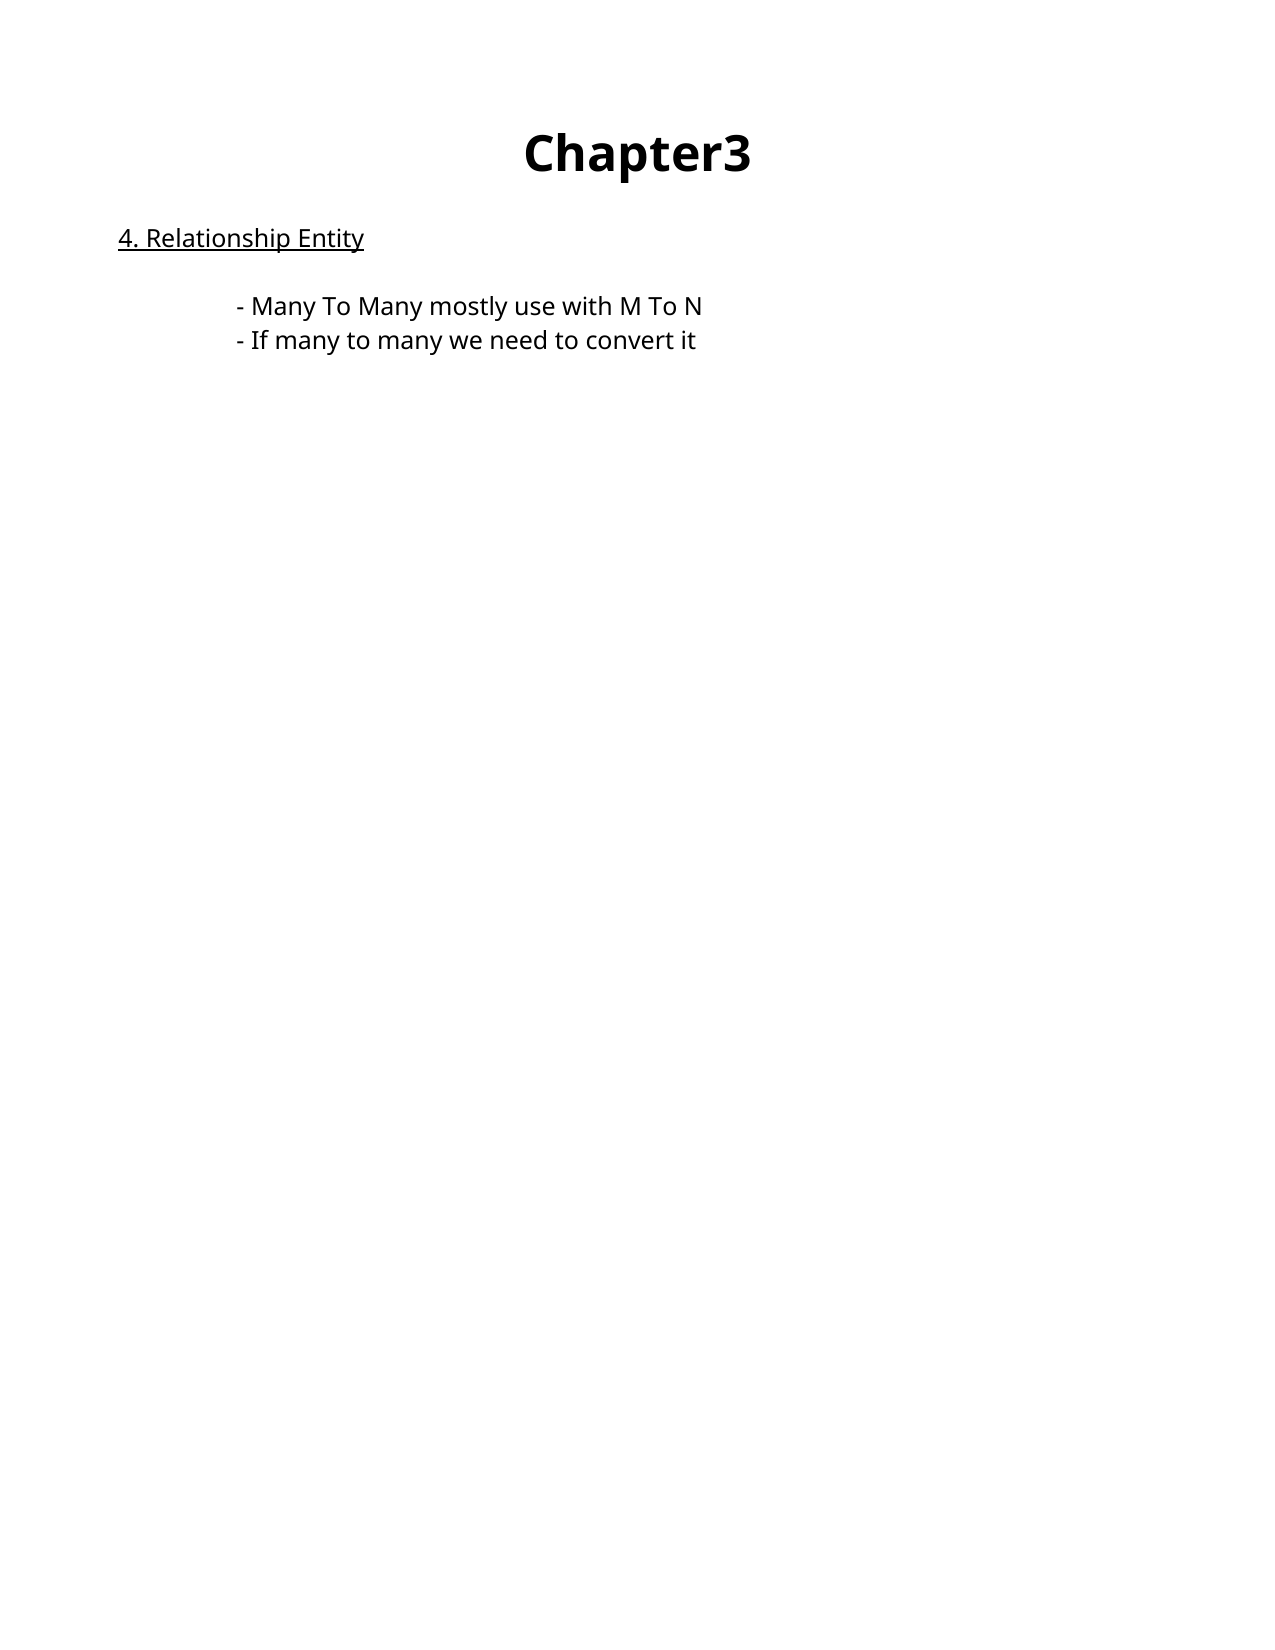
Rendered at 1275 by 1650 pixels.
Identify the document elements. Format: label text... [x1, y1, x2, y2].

text Chapter3 [118, 118, 1157, 186]
text 4. Relationship Entity - Many To Many mostly use with M To N - If many to many we need to convert it [118, 220, 1157, 357]
